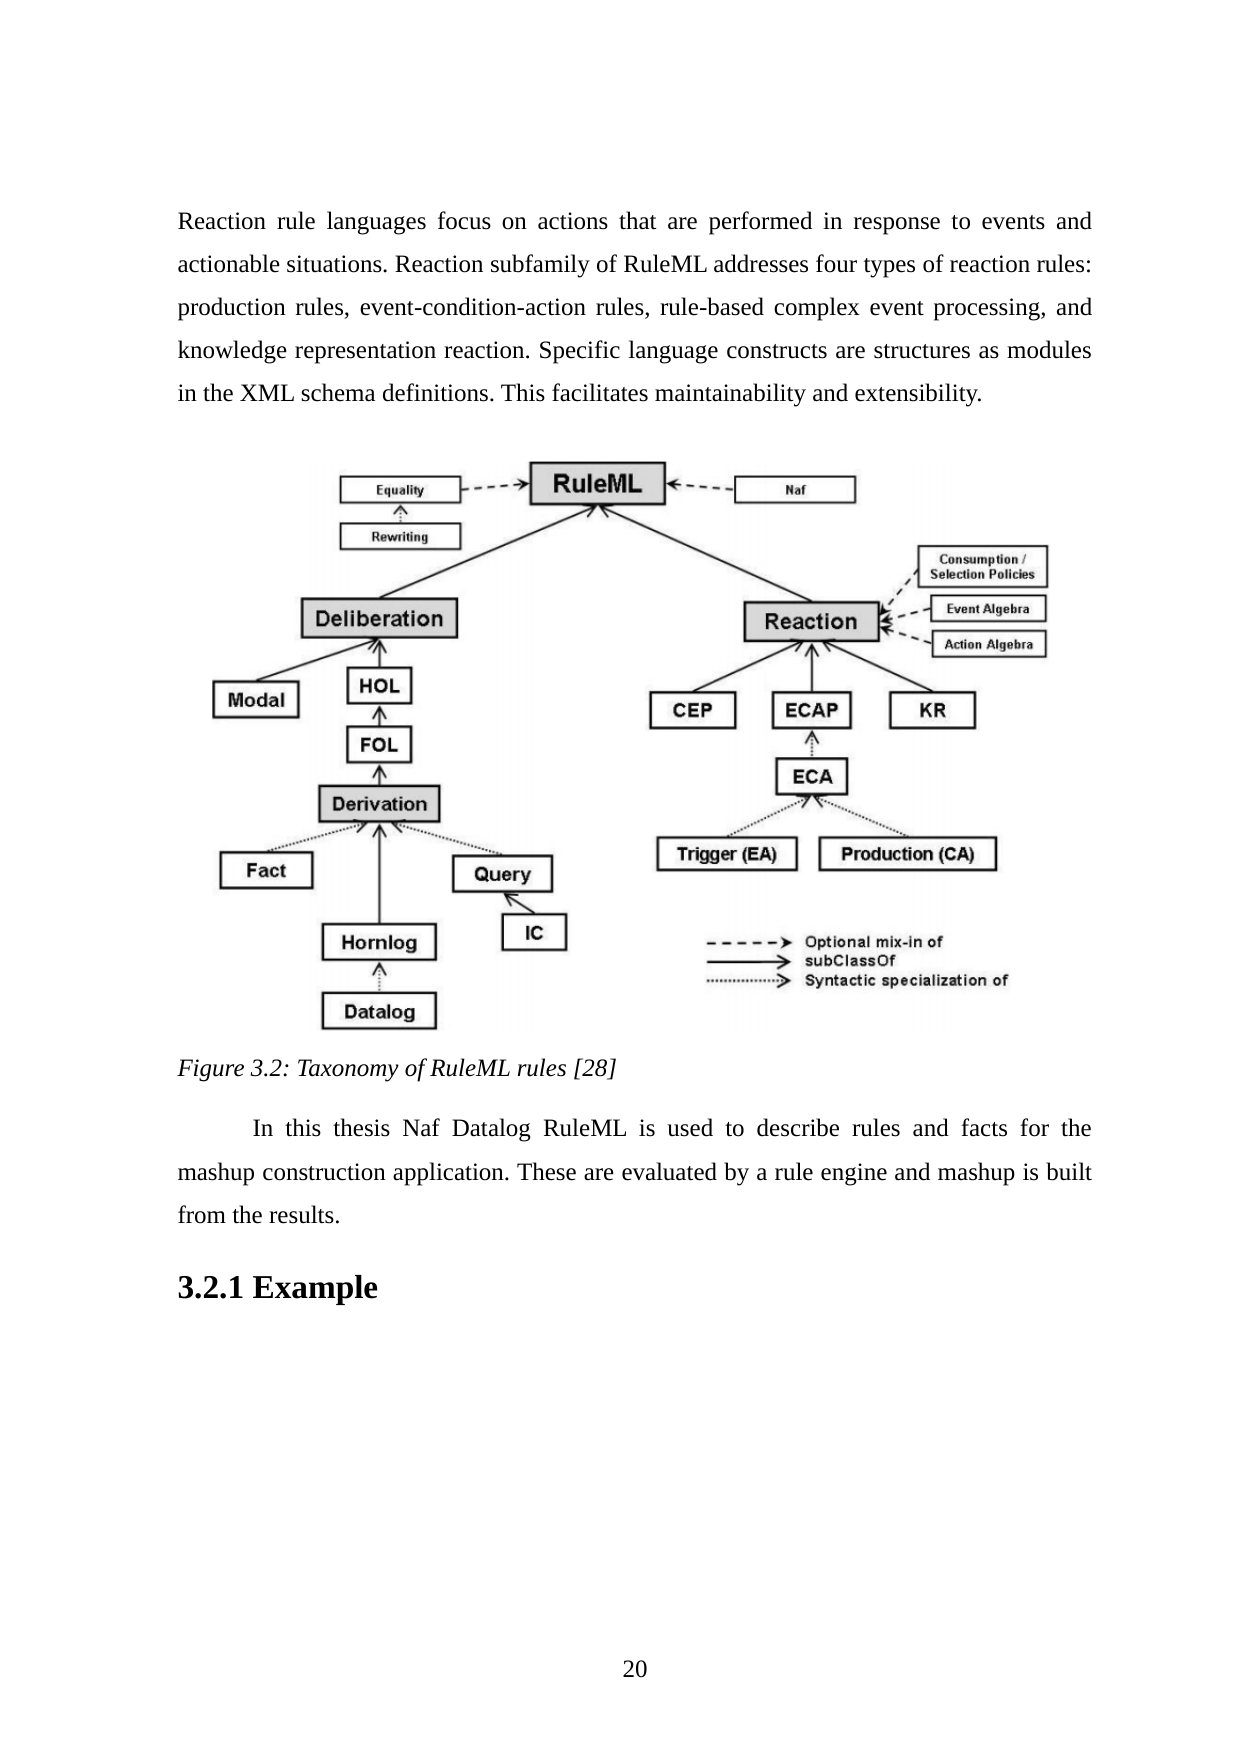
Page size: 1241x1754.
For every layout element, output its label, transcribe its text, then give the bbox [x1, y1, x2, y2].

text In this thesis Naf Datalog RuleML is used to describe rules and facts for the mashup construction application. These are evaluated by a rule engine and mashup is built from the results. [177, 1081, 1093, 1228]
text Reaction rule languages focus on actions that are performed in response to events and actionable situations. Reaction subfamily of RuleML addresses four types of reaction rules: production rules, event-condition-action rules, rule-based complex event processing, and knowledge representation reaction. Specific language constructs are structures as modules in the XML schema definitions. This facilitates maintainability and extensibility. [177, 206, 1093, 407]
subtitle Example [177, 1268, 1093, 1306]
picture [177, 451, 1093, 1039]
text [177, 421, 1093, 451]
text Figure 3.2: Taxonomy of RuleML rules [28] [177, 1039, 1093, 1081]
